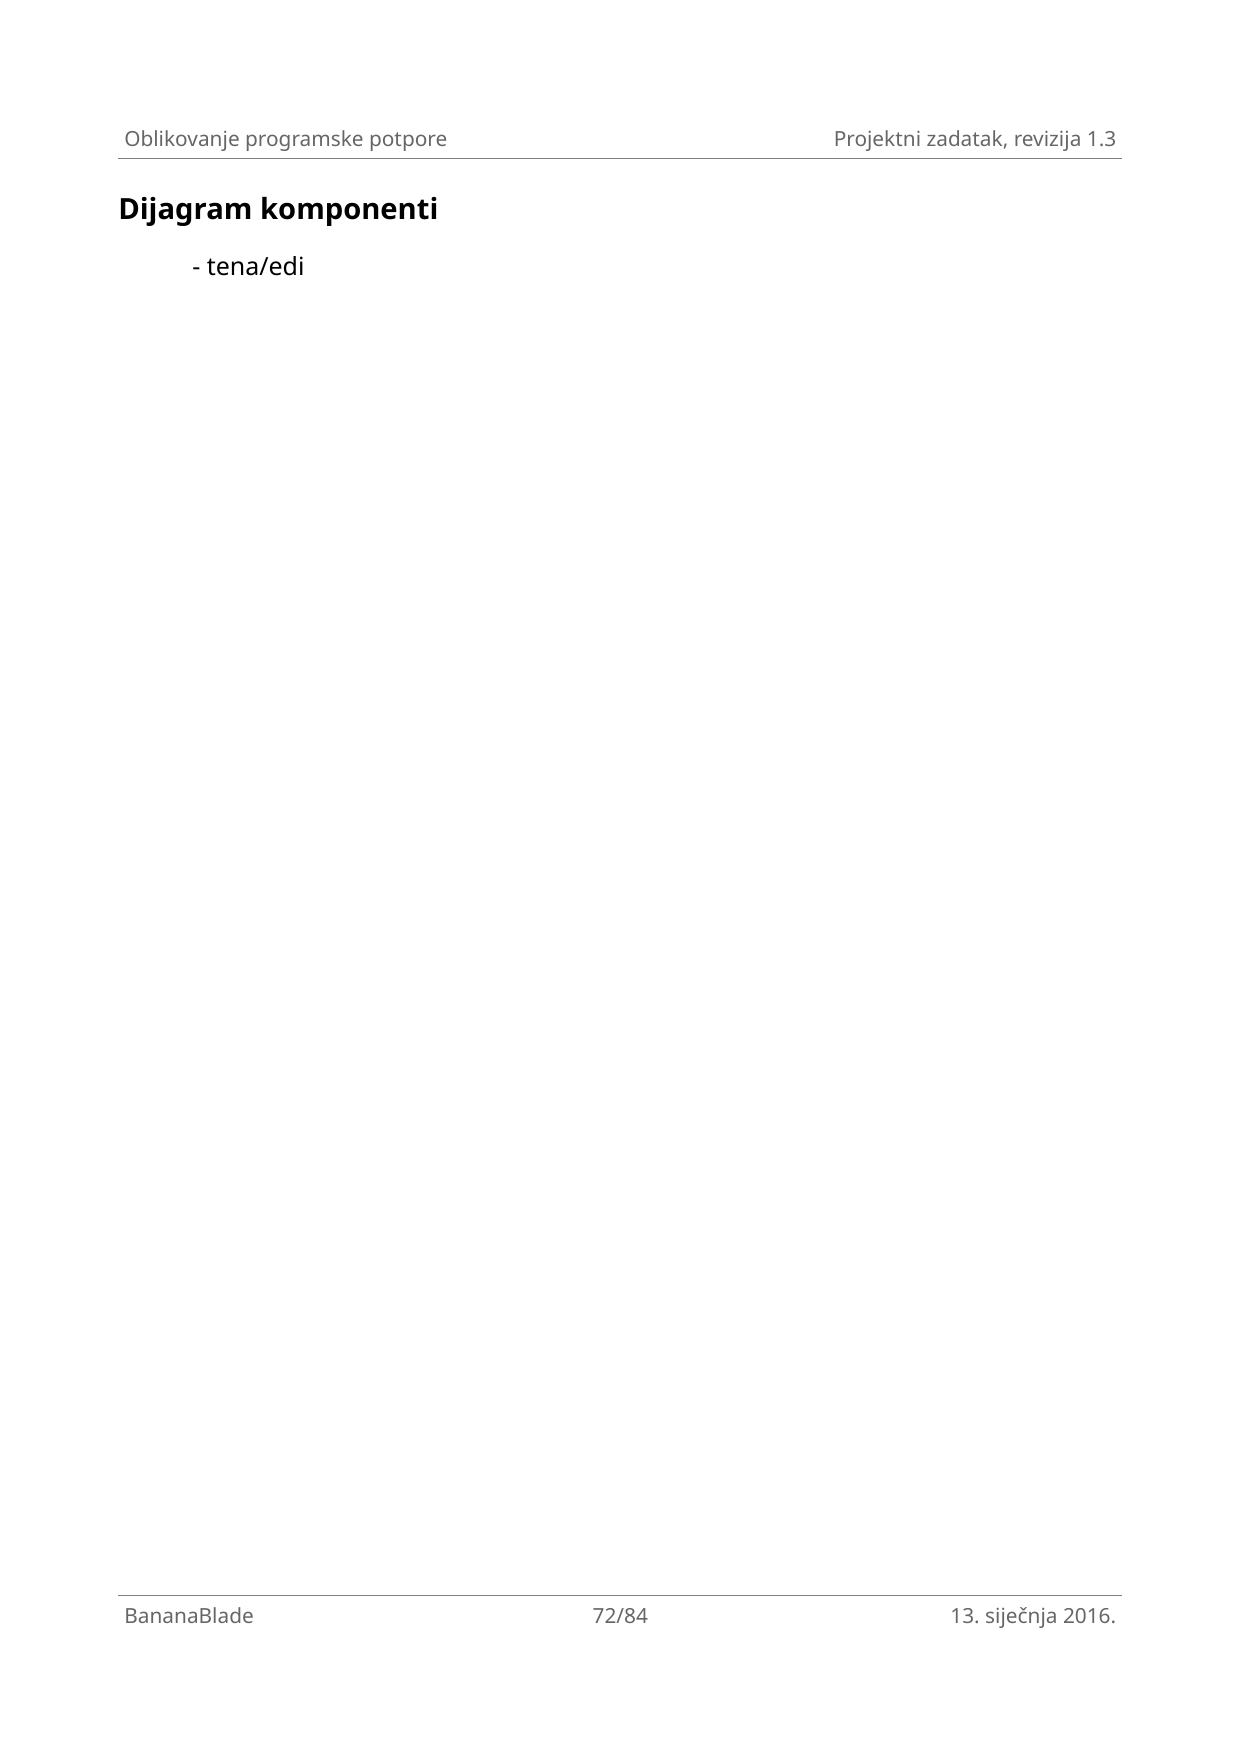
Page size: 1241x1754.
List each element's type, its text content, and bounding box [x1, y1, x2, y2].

text - tena/edi [118, 248, 1122, 282]
subtitle Dijagram komponenti [118, 188, 1122, 228]
